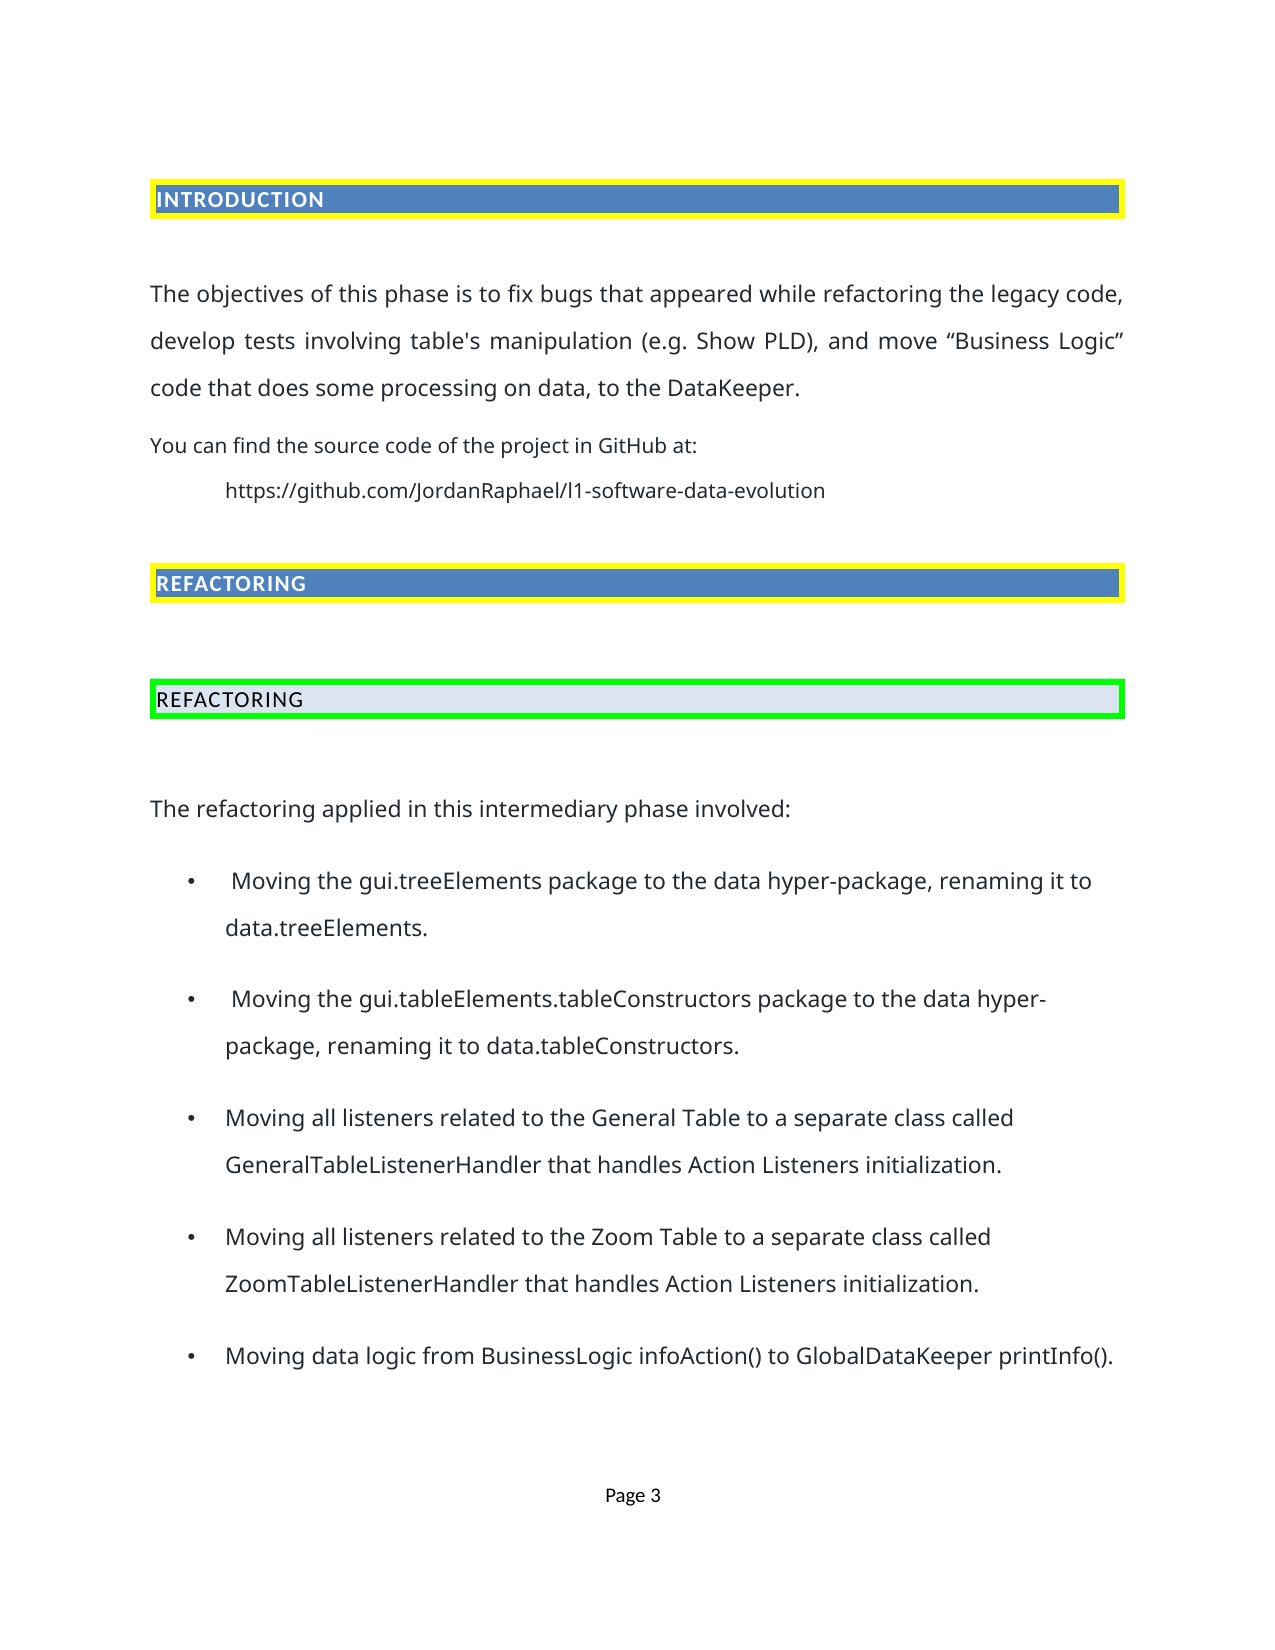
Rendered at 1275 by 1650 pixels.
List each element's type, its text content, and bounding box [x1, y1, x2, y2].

text The refactoring applied in this intermediary phase involved: [150, 793, 1125, 824]
list Moving the gui.tableElements.tableConstructors package to the data hyper-package, renaming it to data.tableConstructors. [187, 983, 1125, 1062]
list Moving the gui.treeElements package to the data hyper-package, renaming it to data.treeElements. [187, 865, 1125, 943]
subtitle Introduction [156, 185, 1119, 213]
list Moving all listeners related to the Zoom Table to a separate class called ZoomTableListenerHandler that handles Action Listeners initialization. [187, 1221, 1125, 1299]
text https://github.com/JordanRaphael/l1-software-data-evolution [150, 476, 1125, 504]
list Moving data logic from BusinessLogic infoAction() to GlobalDataKeeper printInfo(). [187, 1340, 1125, 1371]
subtitle Refactoring [156, 685, 1119, 713]
text The objectives of this phase is to fix bugs that appeared while refactoring the legacy code, develop tests involving table's manipulation (e.g. Show PLD), and move “Business Logic” code that does some processing on data, to the DataKeeper. [150, 278, 1125, 403]
subtitle Refactoring [156, 569, 1119, 597]
list Moving all listeners related to the General Table to a separate class called GeneralTableListenerHandler that handles Action Listeners initialization. [187, 1102, 1125, 1180]
text You can find the source code of the project in GitHub at: [150, 431, 1125, 459]
